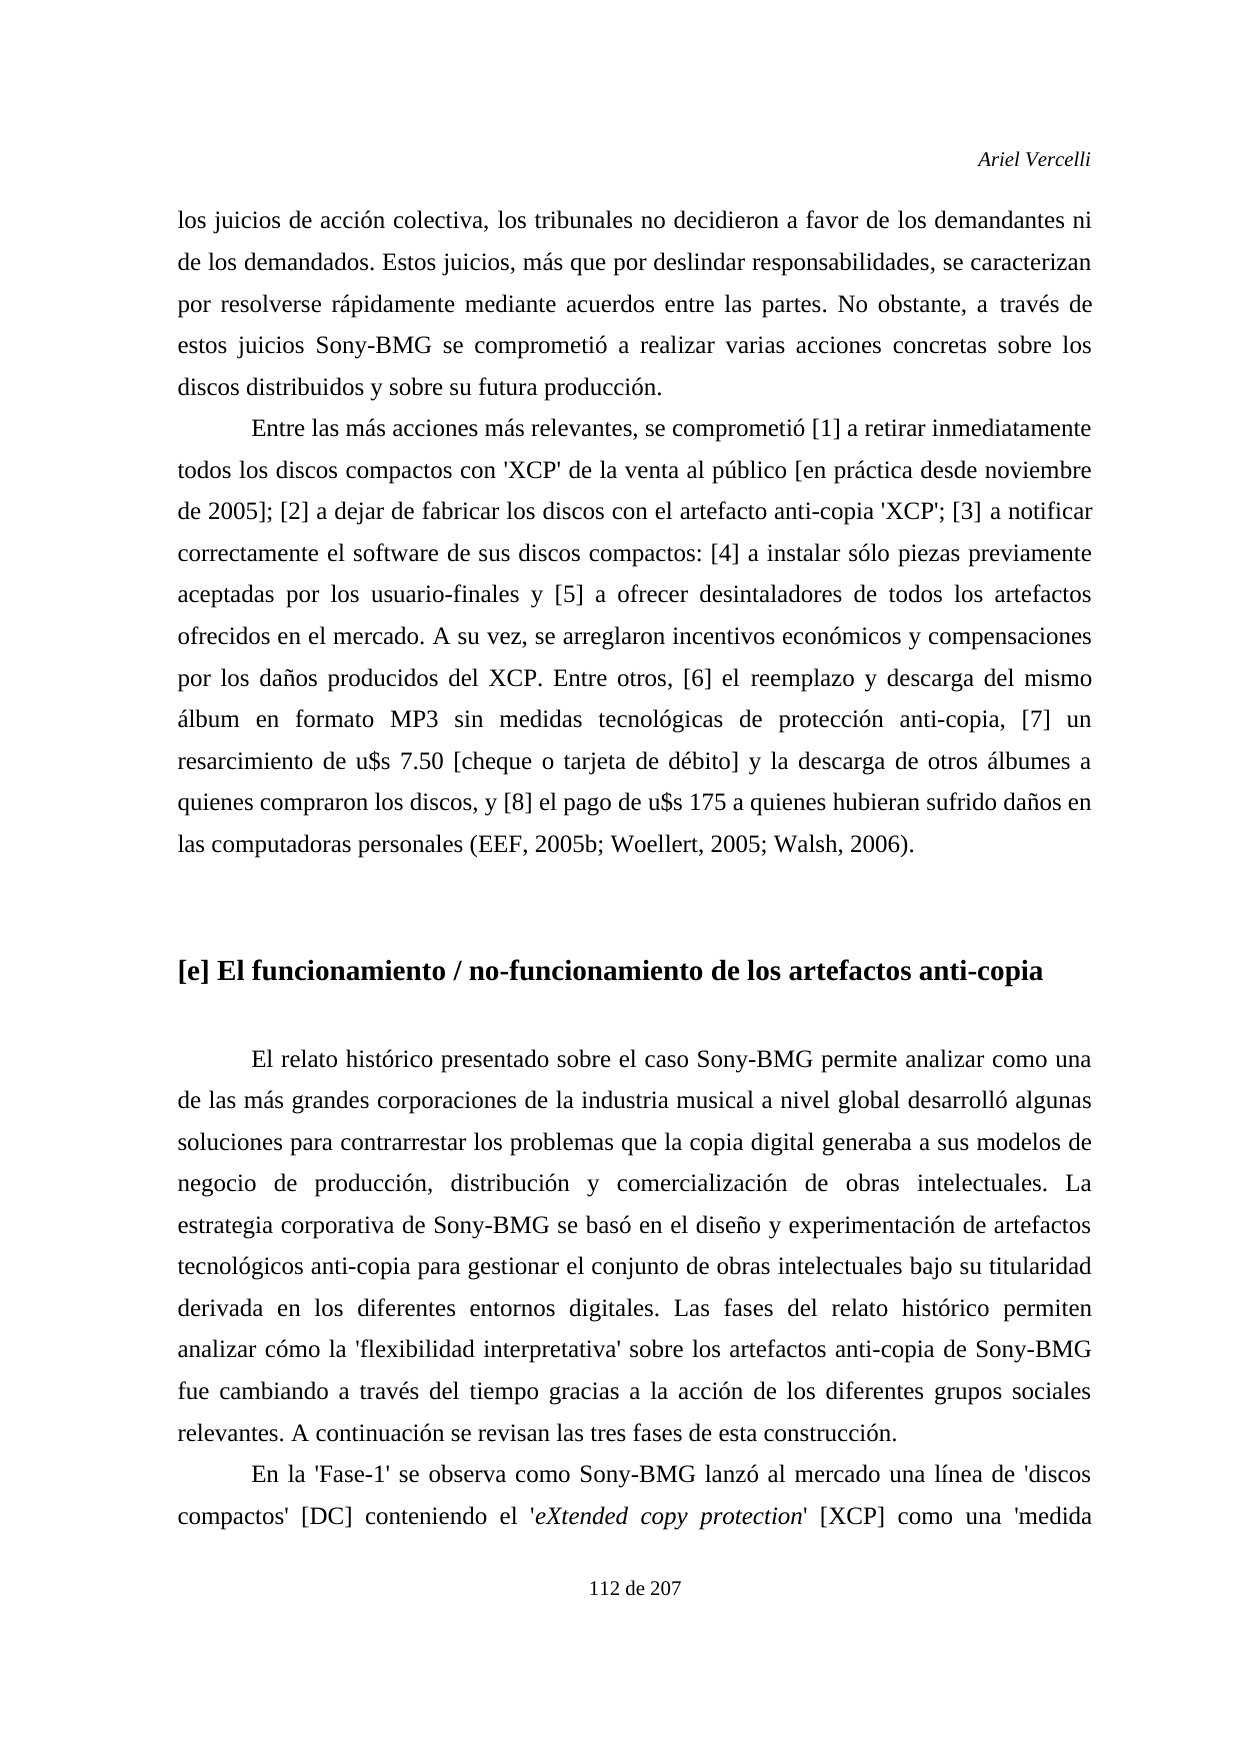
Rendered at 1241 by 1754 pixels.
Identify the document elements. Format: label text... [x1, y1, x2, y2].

text Entre las más acciones más relevantes, se comprometió [1] a retirar inmediatamente todos los discos compactos con 'XCP' de la venta al público [en práctica desde noviembre de 2005]; [2] a dejar de fabricar los discos con el artefacto anti-copia 'XCP'; [3] a notificar correctamente el software de sus discos compactos: [4] a instalar sólo piezas previamente aceptadas por los usuario-finales y [5] a ofrecer desintaladores de todos los artefactos ofrecidos en el mercado. A su vez, se arreglaron incentivos económicos y compensaciones por los daños producidos del XCP. Entre otros, [6] el reemplazo y descarga del mismo álbum en formato MP3 sin medidas tecnológicas de protección anti-copia, [7] un resarcimiento de u$s 7.50 [cheque o tarjeta de débito] y la descarga de otros álbumes a quienes compraron los discos, y [8] el pago de u$s 175 a quienes hubieran sufrido daños en las computadoras personales (EEF, 2005b; Woellert, 2005; Walsh, 2006). [177, 414, 1093, 858]
text [e] El funcionamiento / no-funcionamiento de los artefactos anti-copia [177, 955, 1093, 987]
text El relato histórico presentado sobre el caso Sony-BMG permite analizar como una de las más grandes corporaciones de la industria musical a nivel global desarrolló algunas soluciones para contrarrestar los problemas que la copia digital generaba a sus modelos de negocio de producción, distribución y comercialización de obras intelectuales. La estrategia corporativa de Sony-BMG se basó en el diseño y experimentación de artefactos tecnológicos anti-copia para gestionar el conjunto de obras intelectuales bajo su titularidad derivada en los diferentes entornos digitales. Las fases del relato histórico permiten analizar cómo la 'flexibilidad interpretativa' sobre los artefactos anti-copia de Sony-BMG fue cambiando a través del tiempo gracias a la acción de los diferentes grupos sociales relevantes. A continuación se revisan las tres fases de esta construcción. [177, 1045, 1093, 1446]
text los juicios de acción colectiva, los tribunales no decidieron a favor de los demandantes ni de los demandados. Estos juicios, más que por deslindar responsabilidades, se caracterizan por resolverse rápidamente mediante acuerdos entre las partes. No obstante, a través de estos juicios Sony-BMG se comprometió a realizar varias acciones concretas sobre los discos distribuidos y sobre su futura producción. [177, 207, 1093, 401]
text En la 'Fase-1' se observa como Sony-BMG lanzó al mercado una línea de 'discos compactos' [DC] conteniendo el 'eXtended copy protection' [XCP] como una 'medida [177, 1460, 1093, 1529]
